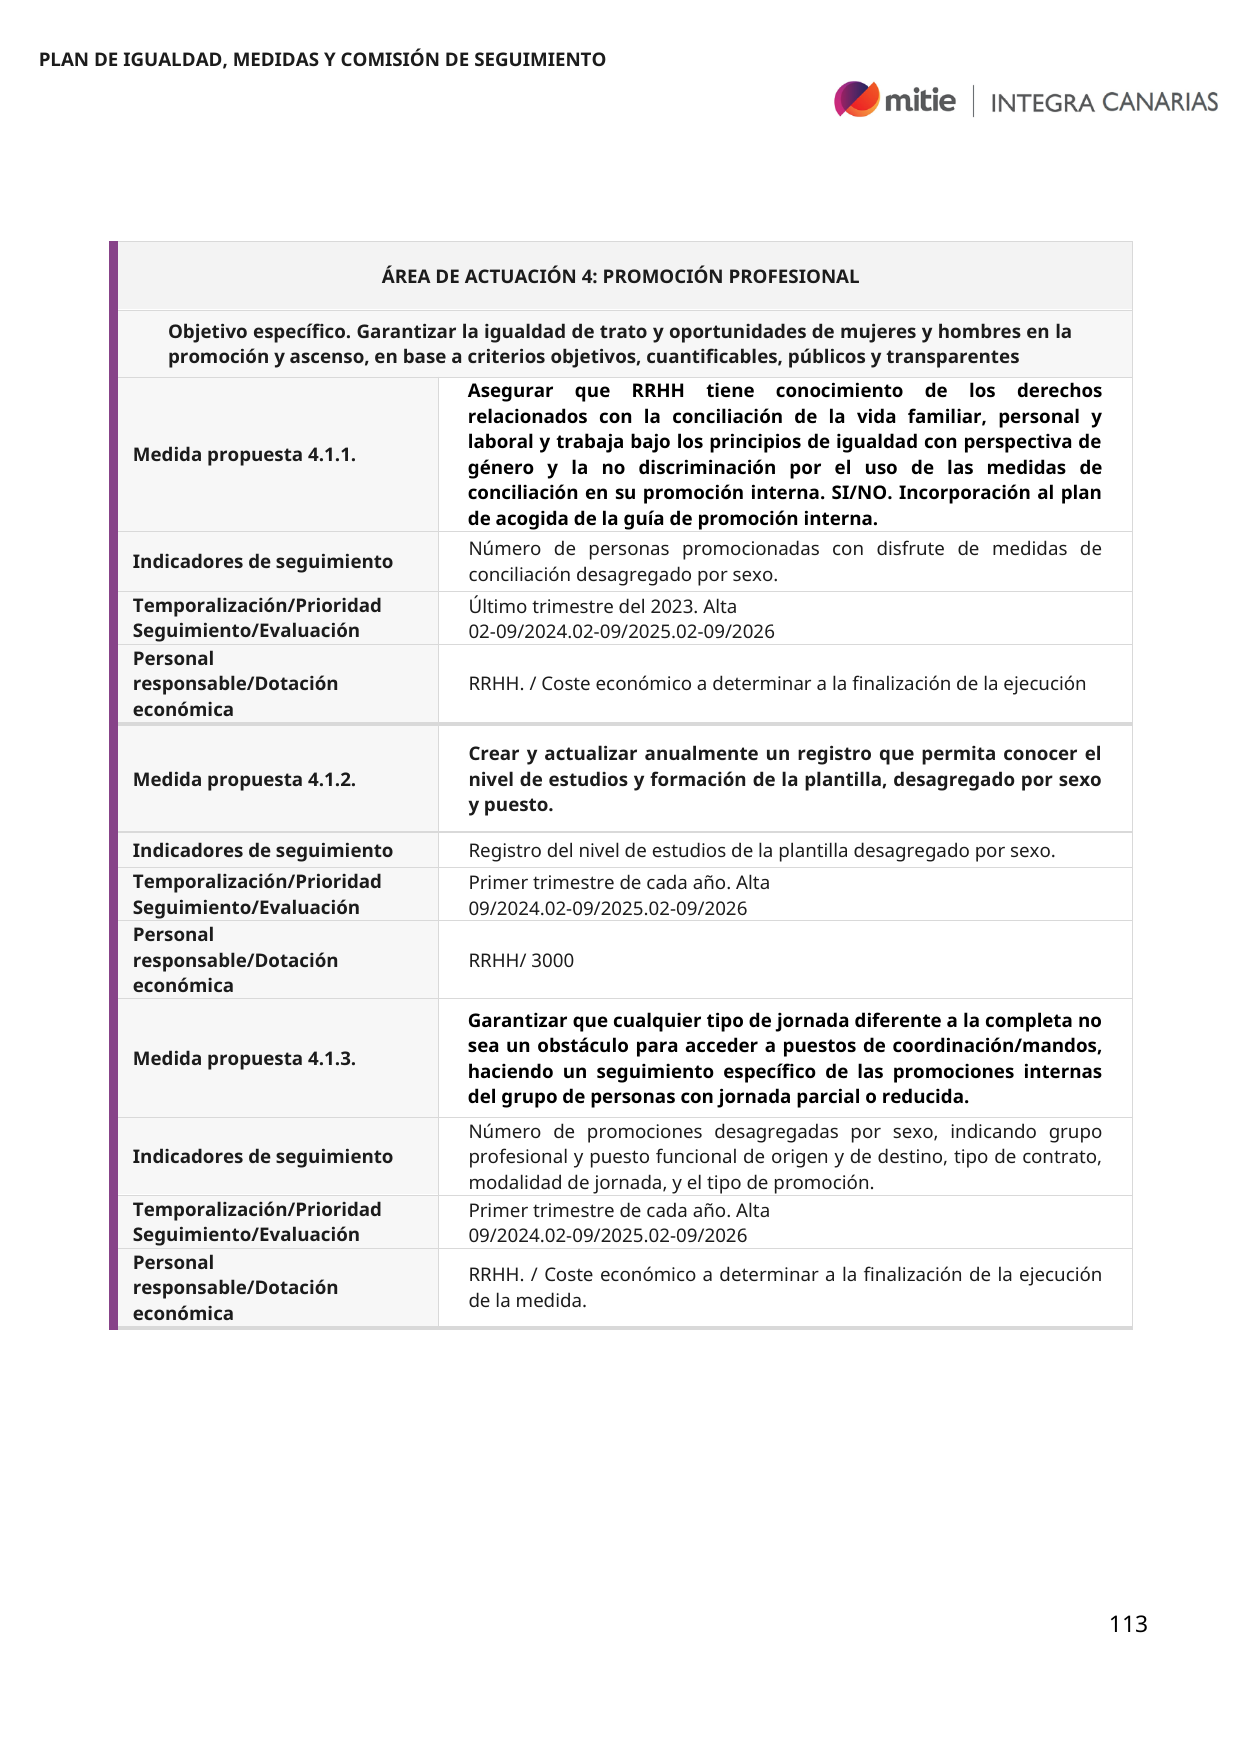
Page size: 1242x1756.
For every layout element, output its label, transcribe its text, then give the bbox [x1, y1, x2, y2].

table_cell Número de promociones desagregadas por sexo, indicando grupo profesional y puesto funcional de origen y de destino, tipo de contrato, modalidad de jornada, y el tipo de promoción. [439, 1118, 1132, 1194]
table_cell Medida propuesta 4.1.3. [118, 999, 438, 1117]
table_cell Medida propuesta 4.1.2. [118, 726, 438, 831]
table_cell Indicadores de seguimiento [118, 532, 438, 591]
table_cell Primer trimestre de cada año. Alta 09/2024.02-09/2025.02-09/2026 [439, 868, 1132, 920]
table_cell Primer trimestre de cada año. Alta 09/2024.02-09/2025.02-09/2026 [439, 1196, 1132, 1248]
table_cell Temporalización/Prioridad Seguimiento/Evaluación [118, 1196, 438, 1248]
table_cell Temporalización/Prioridad Seguimiento/Evaluación [118, 868, 438, 920]
table_cell Indicadores de seguimiento [118, 833, 438, 867]
table_cell RRHH. / Coste económico a determinar a la finalización de la ejecución de la medida. [439, 1249, 1132, 1326]
table_cell Indicadores de seguimiento [118, 1118, 438, 1194]
table_cell Crear y actualizar anualmente un registro que permita conocer el nivel de estudios y formación de la plantilla, desagregado por sexo y puesto. [439, 726, 1132, 831]
table_cell Garantizar que cualquier tipo de jornada diferente a la completa no sea un obstáculo para acceder a puestos de coordinación/mandos, haciendo un seguimiento específico de las promociones internas del grupo de personas con jornada parcial o reducida. [439, 999, 1132, 1117]
table_cell Temporalización/Prioridad Seguimiento/Evaluación [118, 592, 438, 644]
table_cell RRHH. / Coste económico a determinar a la finalización de la ejecución [439, 645, 1132, 722]
table_cell Asegurar que RRHH tiene conocimiento de los derechos relacionados con la conciliación de la vida familiar, personal y laboral y trabaja bajo los principios de igualdad con perspectiva de género y la no discriminación por el uso de las medidas de conciliación en su promoción interna. SI/NO. Incorporación al plan de acogida de la guía de promoción interna. [439, 378, 1132, 531]
table_cell Medida propuesta 4.1.1. [118, 378, 438, 531]
table_cell Personal responsable/Dotación económica [118, 921, 438, 998]
table_cell Personal responsable/Dotación económica [118, 1249, 438, 1326]
table_cell Registro del nivel de estudios de la plantilla desagregado por sexo. [439, 833, 1132, 867]
table_cell Objetivo específico. Garantizar la igualdad de trato y oportunidades de mujeres y hombres en la promoción y ascenso, en base a criterios objetivos, cuantificables, públicos y transparentes [118, 311, 1132, 377]
table_cell Último trimestre del 2023. Alta 02-09/2024.02-09/2025.02-09/2026 [439, 592, 1132, 644]
table_cell RRHH/ 3000 [439, 921, 1132, 998]
table_cell Número de personas promocionadas con disfrute de medidas de conciliación desagregado por sexo. [439, 532, 1132, 591]
table_header ÁREA DE ACTUACIÓN 4: PROMOCIÓN PROFESIONAL [118, 242, 1132, 309]
table_cell Personal responsable/Dotación económica [118, 645, 438, 722]
